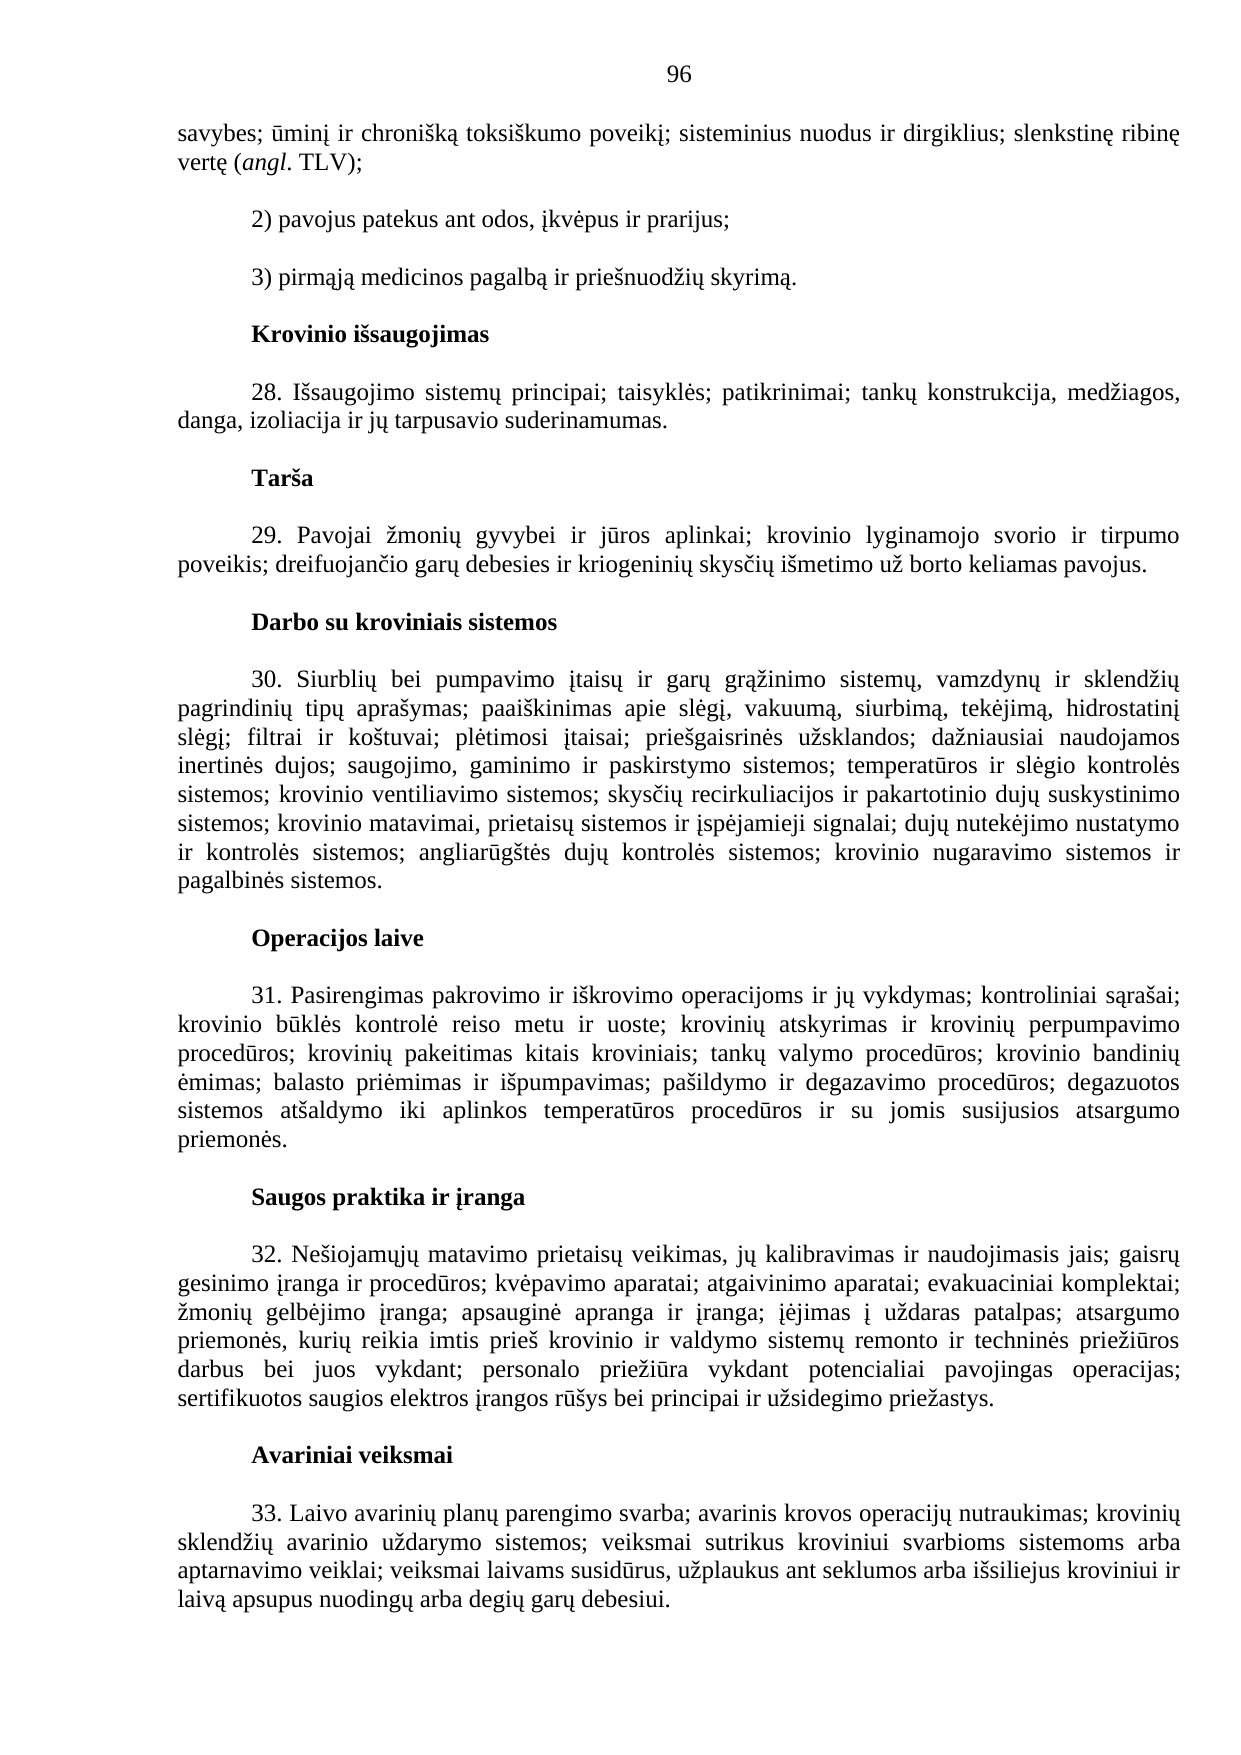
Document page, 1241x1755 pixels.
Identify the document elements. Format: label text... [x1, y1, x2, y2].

text 3) pirmąją medicinos pagalbą ir priešnuodžių skyrimą. [177, 262, 1181, 291]
text savybes; ūminį ir chronišką toksiškumo poveikį; sisteminius nuodus ir dirgiklius; slenkstinę ribinę vertę (angl. TLV); [177, 118, 1181, 176]
text Tarša [177, 463, 1181, 492]
text Saugos praktika ir įranga [177, 1182, 1181, 1211]
text Avariniai veiksmai [177, 1441, 1181, 1469]
text 31. Pasirengimas pakrovimo ir iškrovimo operacijoms ir jų vykdymas; kontroliniai sąrašai; krovinio būklės kontrolė reiso metu ir uoste; krovinių atskyrimas ir krovinių perpumpavimo procedūros; krovinių pakeitimas kitais kroviniais; tankų valymo procedūros; krovinio bandinių ėmimas; balasto priėmimas ir išpumpavimas; pašildymo ir degazavimo procedūros; degazuotos sistemos atšaldymo iki aplinkos temperatūros procedūros ir su jomis susijusios atsargumo priemonės. [177, 981, 1181, 1153]
text Krovinio išsaugojimas [177, 319, 1181, 348]
text 2) pavojus patekus ant odos, įkvėpus ir prarijus; [177, 204, 1181, 233]
text 30. Siurblių bei pumpavimo įtaisų ir garų grąžinimo sistemų, vamzdynų ir sklendžių pagrindinių tipų aprašymas; paaiškinimas apie slėgį, vakuumą, siurbimą, tekėjimą, hidrostatinį slėgį; filtrai ir koštuvai; plėtimosi įtaisai; priešgaisrinės užsklandos; dažniausiai naudojamos inertinės dujos; saugojimo, gaminimo ir paskirstymo sistemos; temperatūros ir slėgio kontrolės sistemos; krovinio ventiliavimo sistemos; skysčių recirkuliacijos ir pakartotinio dujų suskystinimo sistemos; krovinio matavimai, prietaisų sistemos ir įspėjamieji signalai; dujų nutekėjimo nustatymo ir kontrolės sistemos; angliarūgštės dujų kontrolės sistemos; krovinio nugaravimo sistemos ir pagalbinės sistemos. [177, 664, 1181, 894]
text 32. Nešiojamųjų matavimo prietaisų veikimas, jų kalibravimas ir naudojimasis jais; gaisrų gesinimo įranga ir procedūros; kvėpavimo aparatai; atgaivinimo aparatai; evakuaciniai komplektai; žmonių gelbėjimo įranga; apsauginė apranga ir įranga; įėjimas į uždaras patalpas; atsargumo priemonės, kurių reikia imtis prieš krovinio ir valdymo sistemų remonto ir techninės priežiūros darbus bei juos vykdant; personalo priežiūra vykdant potencialiai pavojingas operacijas; sertifikuotos saugios elektros įrangos rūšys bei principai ir užsidegimo priežastys. [177, 1239, 1181, 1412]
text Operacijos laive [177, 923, 1181, 952]
text Darbo su kroviniais sistemos [177, 607, 1181, 636]
text 29. Pavojai žmonių gyvybei ir jūros aplinkai; krovinio lyginamojo svorio ir tirpumo poveikis; dreifuojančio garų debesies ir kriogeninių skysčių išmetimo už borto keliamas pavojus. [177, 521, 1181, 578]
text 33. Laivo avarinių planų parengimo svarba; avarinis krovos operacijų nutraukimas; krovinių sklendžių avarinio uždarymo sistemos; veiksmai sutrikus kroviniui svarbioms sistemoms arba aptarnavimo veiklai; veiksmai laivams susidūrus, užplaukus ant seklumos arba išsiliejus kroviniui ir laivą apsupus nuodingų arba degių garų debesiui. [177, 1498, 1181, 1613]
text 28. Išsaugojimo sistemų principai; taisyklės; patikrinimai; tankų konstrukcija, medžiagos, danga, izoliacija ir jų tarpusavio suderinamumas. [177, 377, 1181, 434]
